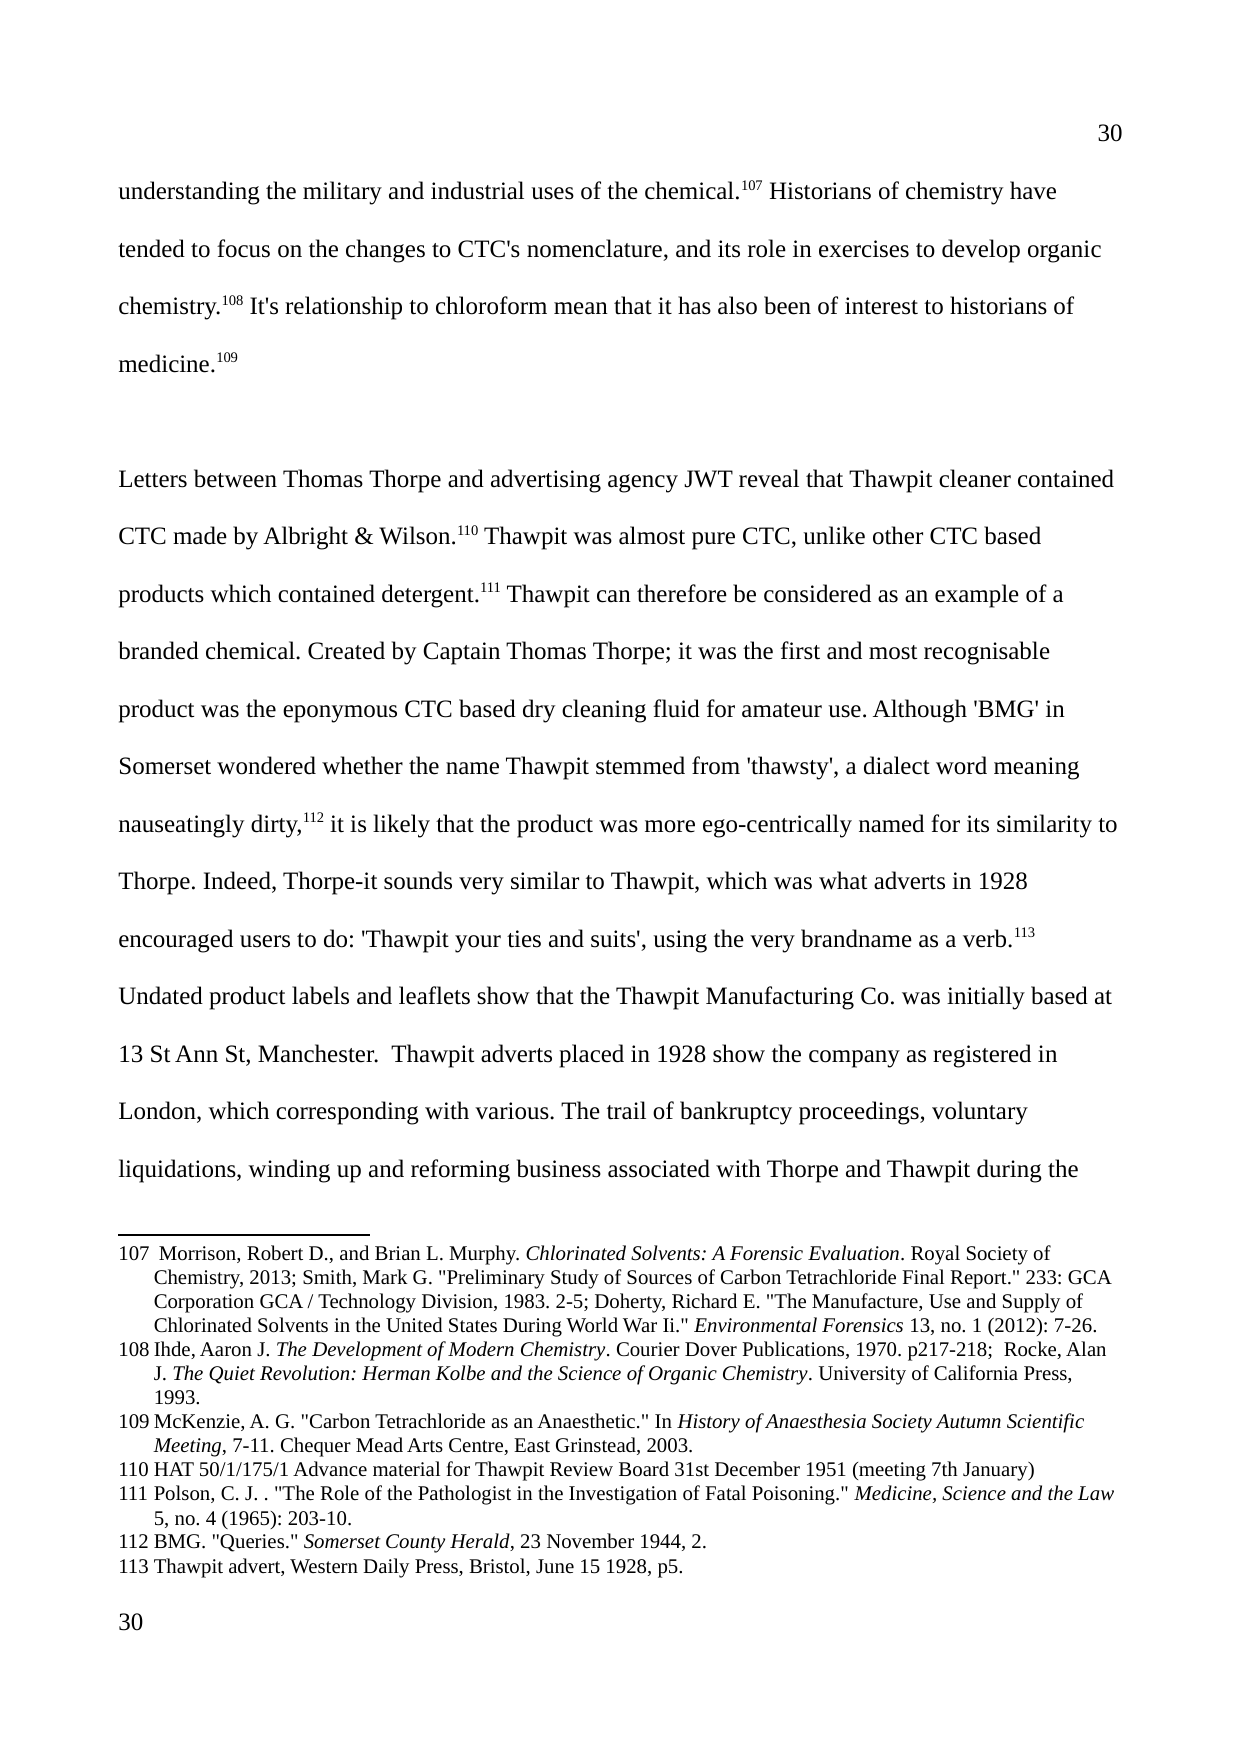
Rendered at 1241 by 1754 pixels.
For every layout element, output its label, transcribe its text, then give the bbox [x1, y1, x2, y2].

text Thawpit advert, Western Daily Press, Bristol, June 15 1928, p5. [118, 1553, 1122, 1578]
text Ihde, Aaron J. The Development of Modern Chemistry. Courier Dover Publications, 1970. p217-218; Rocke, Alan J. The Quiet Revolution: Herman Kolbe and the Science of Organic Chemistry. University of California Press, 1993. [118, 1337, 1122, 1409]
text BMG. "Queries." Somerset County Herald, 23 November 1944, 2. [118, 1529, 1122, 1553]
text Letters between Thomas Thorpe and advertising agency JWT reveal that Thawpit cleaner contained CTC made by Albright & Wilson. Thawpit was almost pure CTC, unlike other CTC based products which contained detergent. Thawpit can therefore be considered as an example of a branded chemical. Created by Captain Thomas Thorpe; it was the first and most recognisable product was the eponymous CTC based dry cleaning fluid for amateur use. Although 'BMG' in Somerset wondered whether the name Thawpit stemmed from 'thawsty', a dialect word meaning nauseatingly dirty, it is likely that the product was more ego-centrically named for its similarity to Thorpe. Indeed, Thorpe-it sounds very similar to Thawpit, which was what adverts in 1928 encouraged users to do: 'Thawpit your ties and suits', using the very brandname as a verb. Undated product labels and leaflets show that the Thawpit Manufacturing Co. was initially based at 13 St Ann St, Manchester. Thawpit adverts placed in 1928 show the company as registered in London, which corresponding with various. The trail of bankruptcy proceedings, voluntary liquidations, winding up and reforming business associated with Thorpe and Thawpit during the [118, 464, 1122, 1183]
text HAT 50/1/175/1 Advance material for Thawpit Review Board 31st December 1951 (meeting 7th January) [118, 1457, 1122, 1481]
text Polson, C. J. . "The Role of the Pathologist in the Investigation of Fatal Poisoning." Medicine, Science and the Law 5, no. 4 (1965): 203-10. [118, 1481, 1122, 1529]
text Morrison, Robert D., and Brian L. Murphy. Chlorinated Solvents: A Forensic Evaluation. Royal Society of Chemistry, 2013; Smith, Mark G. "Preliminary Study of Sources of Carbon Tetrachloride Final Report." 233: GCA Corporation GCA / Technology Division, 1983. 2-5; Doherty, Richard E. "The Manufacture, Use and Supply of Chlorinated Solvents in the United States During World War Ii." Environmental Forensics 13, no. 1 (2012): 7-26. [118, 1241, 1122, 1337]
text understanding the military and industrial uses of the chemical. Historians of chemistry have tended to focus on the changes to CTC's nomenclature, and its role in exercises to develop organic chemistry. It's relationship to chloroform mean that it has also been of interest to historians of medicine. [118, 176, 1122, 378]
text McKenzie, A. G. "Carbon Tetrachloride as an Anaesthetic." In History of Anaesthesia Society Autumn Scientific Meeting, 7-11. Chequer Mead Arts Centre, East Grinstead, 2003. [118, 1409, 1122, 1457]
